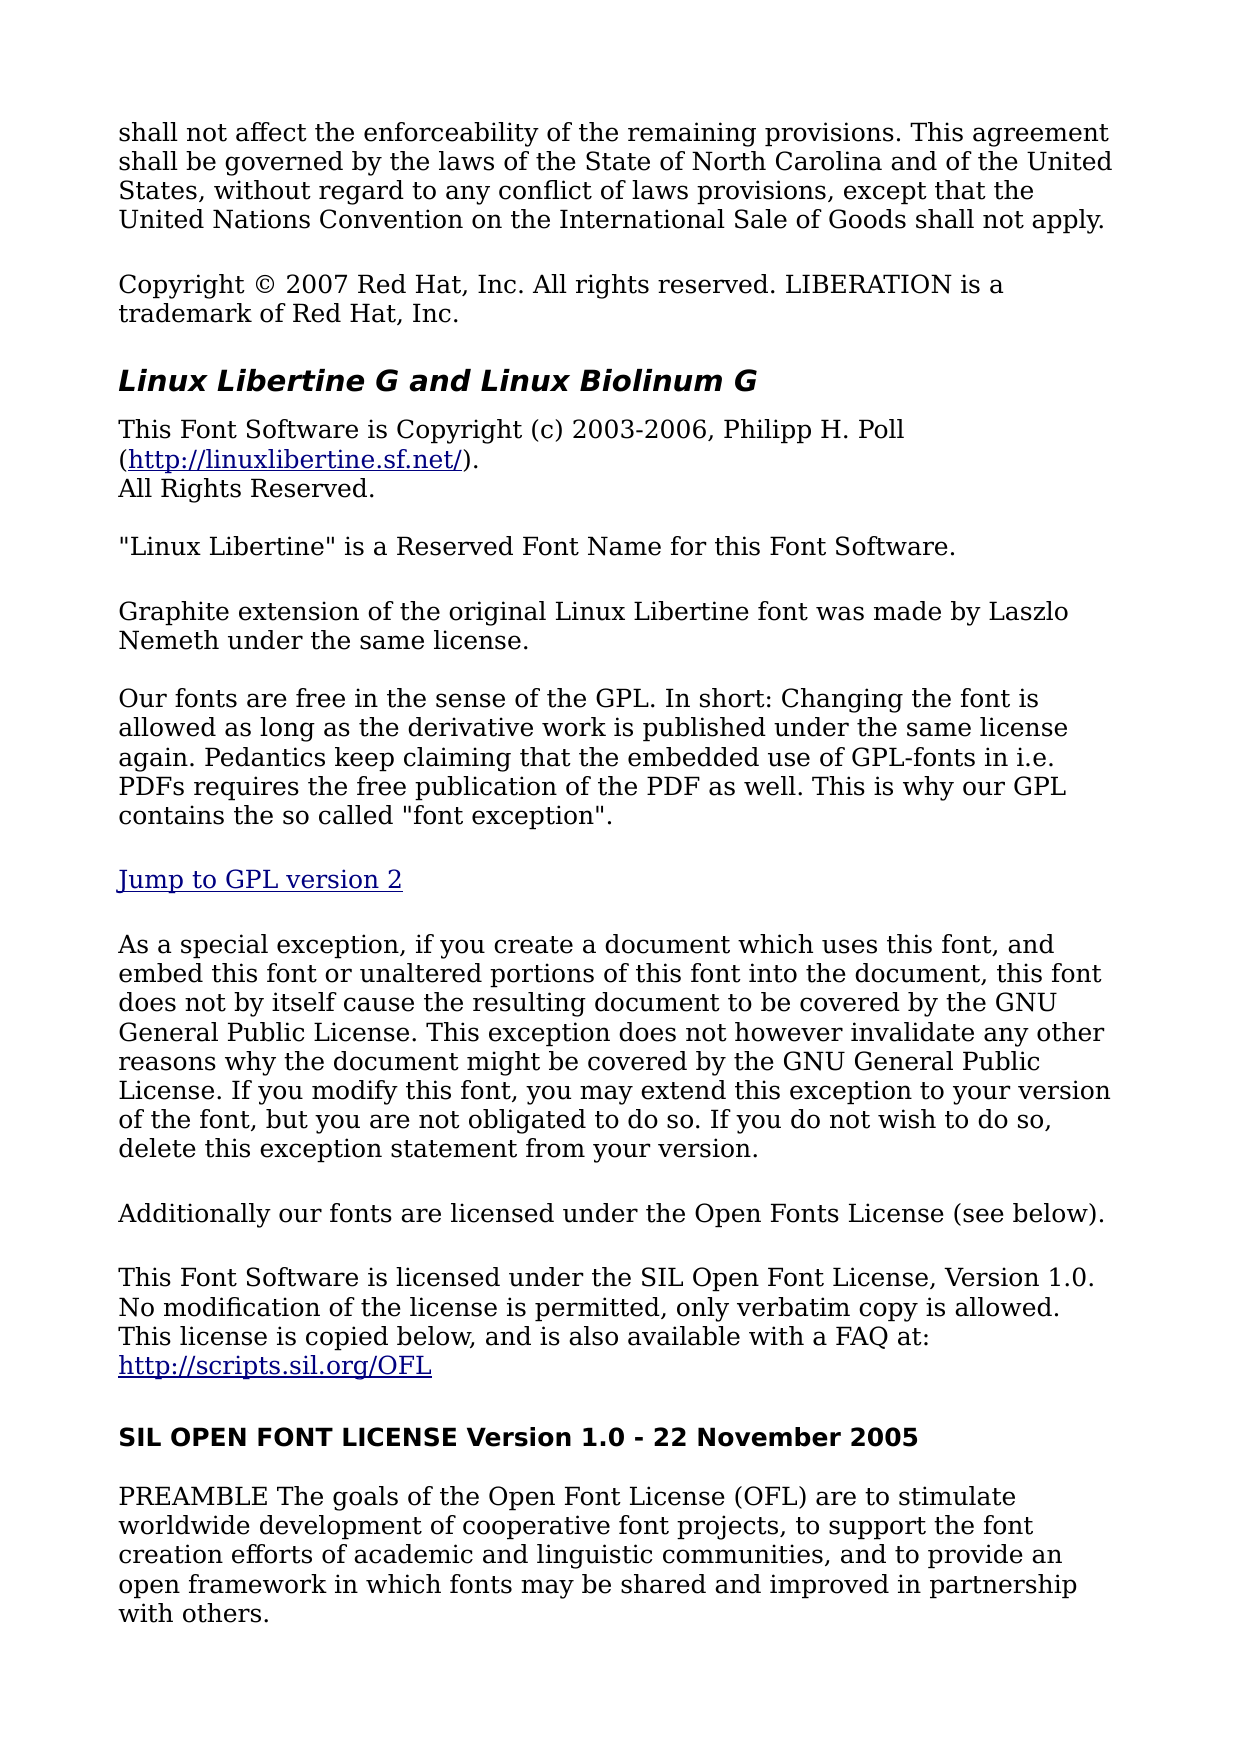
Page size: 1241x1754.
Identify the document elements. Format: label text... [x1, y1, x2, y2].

text shall not affect the enforceability of the remaining provisions. This agreement shall be governed by the laws of the State of North Carolina and of the United States, without regard to any conflict of laws provisions, except that the United Nations Convention on the International Sale of Goods shall not apply. [118, 118, 1122, 235]
text Additionally our fonts are licensed under the Open Fonts License (see below). [118, 1199, 1122, 1228]
subtitle Linux Libertine G and Linux Biolinum G [118, 364, 1122, 398]
text Graphite extension of the original Linux Libertine font was made by Laszlo Nemeth under the same license. Our fonts are free in the sense of the GPL. In short: Changing the font is allowed as long as the derivative work is published under the same license again. Pedantics keep claiming that the embedded use of GPL-fonts in i.e. PDFs requires the free publication of the PDF as well. This is why our GPL contains the so called "font exception". [118, 597, 1122, 830]
text As a special exception, if you create a document which uses this font, and embed this font or unaltered portions of this font into the document, this font does not by itself cause the resulting document to be covered by the GNU General Public License. This exception does not however invalidate any other reasons why the document might be covered by the GNU General Public License. If you modify this font, you may extend this exception to your version of the font, but you are not obligated to do so. If you do not wish to do so, delete this exception statement from your version. [118, 930, 1122, 1163]
text Copyright © 2007 Red Hat, Inc. All rights reserved. LIBERATION is a trademark of Red Hat, Inc. [118, 270, 1122, 328]
text This Font Software is Copyright (c) 2003-2006, Philipp H. Poll (http://linuxlibertine.sf.net/). All Rights Reserved. "Linux Libertine" is a Reserved Font Name for this Font Software. [118, 416, 1122, 561]
text This Font Software is licensed under the SIL Open Font License, Version 1.0. No modification of the license is permitted, only verbatim copy is allowed. This license is copied below, and is also available with a FAQ at: http://scripts.sil.org/OFL [118, 1263, 1122, 1380]
text PREAMBLE The goals of the Open Font License (OFL) are to stimulate worldwide development of cooperative font projects, to support the font creation efforts of academic and linguistic communities, and to provide an open framework in which fonts may be shared and improved in partnership with others. [118, 1482, 1122, 1628]
subtitle SIL OPEN FONT LICENSE Version 1.0 - 22 November 2005 [118, 1423, 1122, 1452]
text Jump to GPL version 2 [118, 866, 1122, 895]
